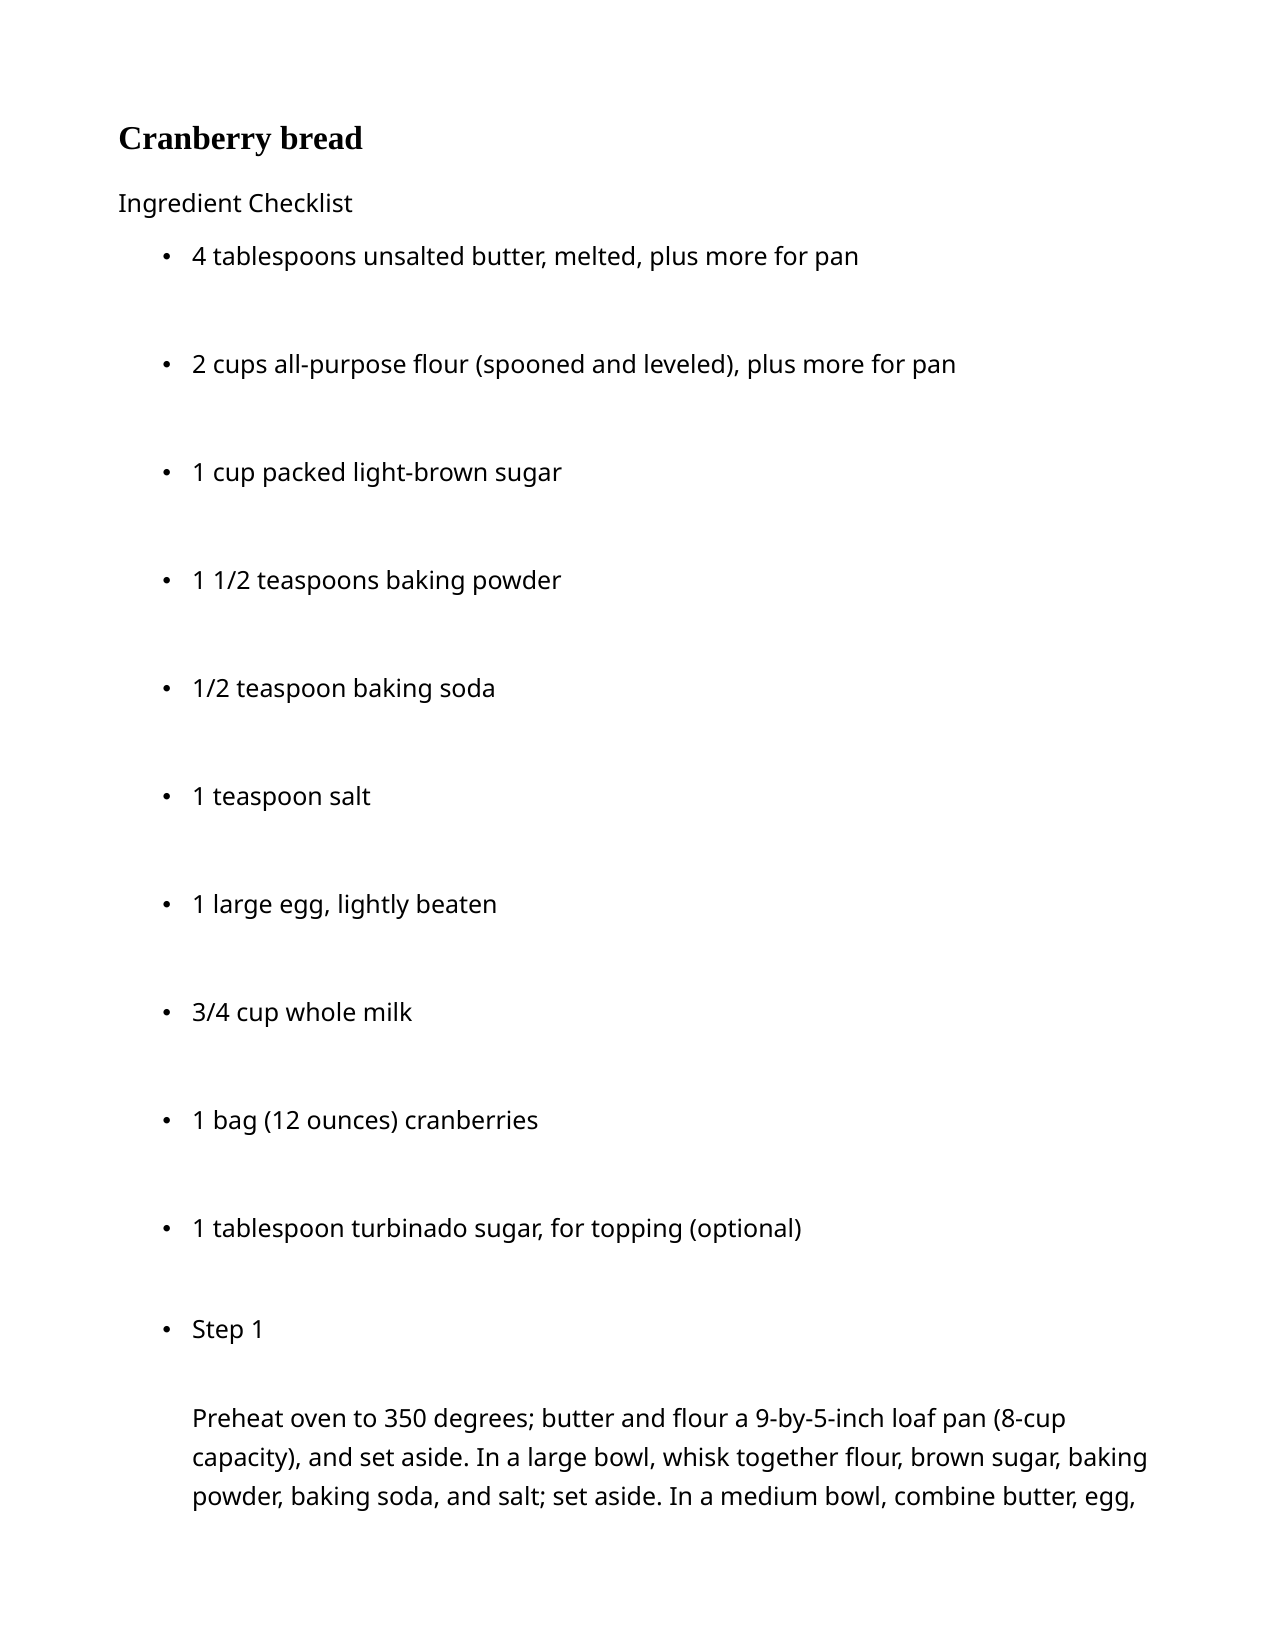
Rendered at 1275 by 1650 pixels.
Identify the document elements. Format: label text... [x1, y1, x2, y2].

list Step 1 [162, 1312, 1157, 1346]
list 1/2 teaspoon baking soda [162, 671, 1157, 705]
list 3/4 cup whole milk [162, 994, 1157, 1028]
list 1 teaspoon salt [162, 778, 1157, 813]
list 2 cups all-purpose flour (spooned and leveled), plus more for pan [162, 347, 1157, 381]
list 1 1/2 teaspoons baking powder [162, 563, 1157, 597]
list 1 bag (12 ounces) cranberries [162, 1102, 1157, 1136]
text Ingredient Checklist [118, 185, 1157, 219]
list Preheat oven to 350 degrees; butter and flour a 9-by-5-inch loaf pan (8-cup capacity), and set aside. In a large bowl, whisk together flour, brown sugar, baking powder, baking soda, and salt; set aside. In a medium bowl, combine butter, egg, [162, 1401, 1157, 1513]
list 1 cup packed light-brown sugar [162, 455, 1157, 489]
list 4 tablespoons unsalted butter, melted, plus more for pan [162, 239, 1157, 273]
text Cranberry bread [118, 118, 1157, 156]
list 1 large egg, lightly beaten [162, 886, 1157, 921]
list 1 tablespoon turbinado sugar, for topping (optional) [162, 1210, 1157, 1244]
